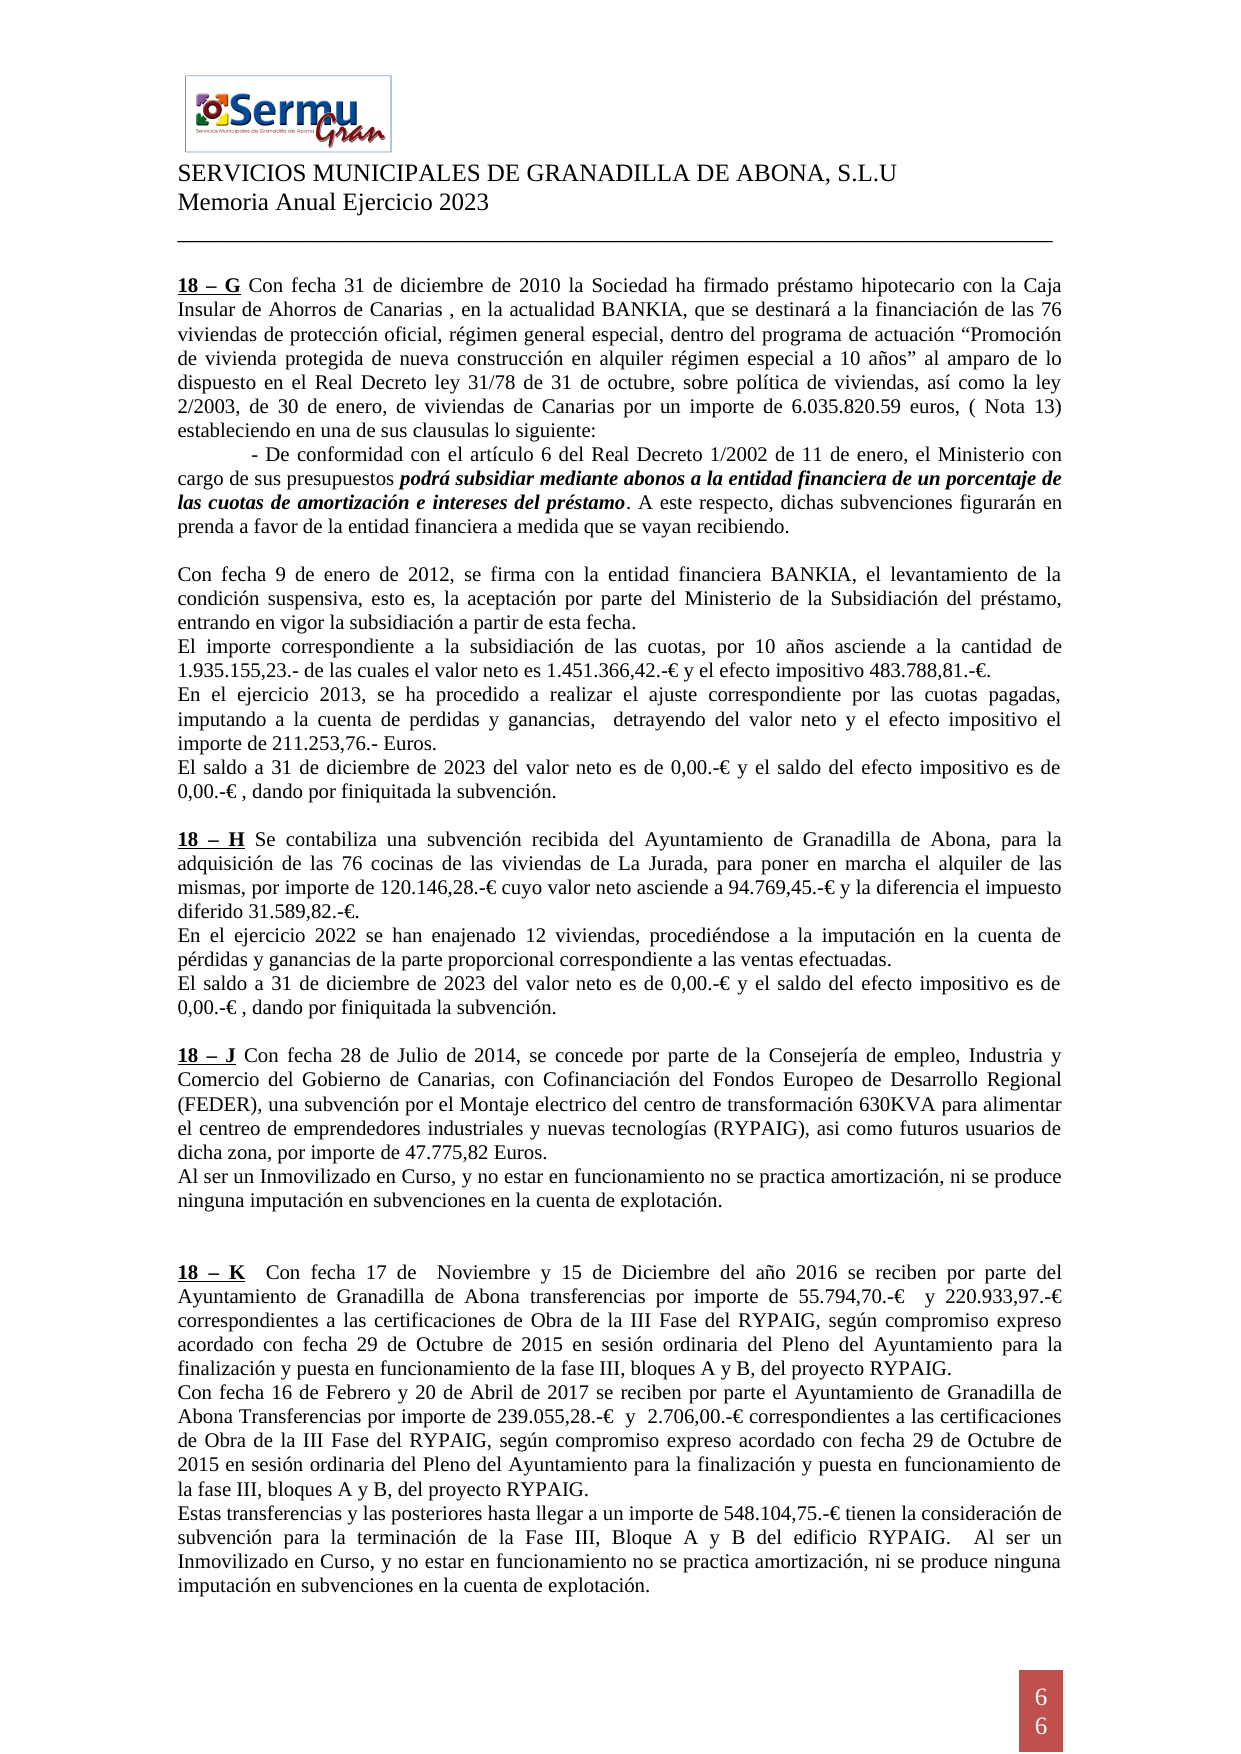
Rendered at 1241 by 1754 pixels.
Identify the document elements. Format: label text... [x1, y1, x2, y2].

text En el ejercicio 2013, se ha procedido a realizar el ajuste correspondiente por las cuotas pagadas, imputando a la cuenta de perdidas y ganancias, detrayendo del valor neto y el efecto impositivo el importe de 211.253,76.- Euros. [177, 682, 1063, 754]
text En el ejercicio 2022 se han enajenado 12 viviendas, procediéndose a la imputación en la cuenta de pérdidas y ganancias de la parte proporcional correspondiente a las ventas efectuadas. [177, 923, 1063, 971]
text El saldo a 31 de diciembre de 2023 del valor neto es de 0,00.-€ y el saldo del efecto impositivo es de 0,00.-€ , dando por finiquitada la subvención. [177, 754, 1063, 803]
text 18 – J Con fecha 28 de Julio de 2014, se concede por parte de la Consejería de empleo, Industria y Comercio del Gobierno de Canarias, con Cofinanciación del Fondos Europeo de Desarrollo Regional (FEDER), una subvención por el Montaje electrico del centro de transformación 630KVA para alimentar el centreo de emprendedores industriales y nuevas tecnologías (RYPAIG), asi como futuros usuarios de dicha zona, por importe de 47.775,82 Euros. [177, 1043, 1063, 1164]
text 18 – G Con fecha 31 de diciembre de 2010 la Sociedad ha firmado préstamo hipotecario con la Caja Insular de Ahorros de Canarias , en la actualidad BANKIA, que se destinará a la financiación de las 76 viviendas de protección oficial, régimen general especial, dentro del programa de actuación “Promoción de vivienda protegida de nueva construcción en alquiler régimen especial a 10 años” al amparo de lo dispuesto en el Real Decreto ley 31/78 de 31 de octubre, sobre política de viviendas, así como la ley 2/2003, de 30 de enero, de viviendas de Canarias por un importe de 6.035.820.59 euros, ( Nota 13) estableciendo en una de sus clausulas lo siguiente: [177, 273, 1063, 442]
picture [177, 70, 399, 159]
text 18 – H Se contabiliza una subvención recibida del Ayuntamiento de Granadilla de Abona, para la adquisición de las 76 cocinas de las viviendas de La Jurada, para poner en marcha el alquiler de las mismas, por importe de 120.146,28.-€ cuyo valor neto asciende a 94.769,45.-€ y la diferencia el impuesto diferido 31.589,82.-€. [177, 827, 1063, 923]
text 18 – K Con fecha 17 de Noviembre y 15 de Diciembre del año 2016 se reciben por parte del Ayuntamiento de Granadilla de Abona transferencias por importe de 55.794,70.-€ y 220.933,97.-€ correspondientes a las certificaciones de Obra de la III Fase del RYPAIG, según compromiso expreso acordado con fecha 29 de Octubre de 2015 en sesión ordinaria del Pleno del Ayuntamiento para la finalización y puesta en funcionamiento de la fase III, bloques A y B, del proyecto RYPAIG. [177, 1260, 1063, 1380]
text Con fecha 9 de enero de 2012, se firma con la entidad financiera BANKIA, el levantamiento de la condición suspensiva, esto es, la aceptación por parte del Ministerio de la Subsidiación del préstamo, entrando en vigor la subsidiación a partir de esta fecha. [177, 562, 1063, 634]
text El importe correspondiente a la subsidiación de las cuotas, por 10 años asciende a la cantidad de 1.935.155,23.- de las cuales el valor neto es 1.451.366,42.-€ y el efecto impositivo 483.788,81.-€. [177, 634, 1063, 682]
text Estas transferencias y las posteriores hasta llegar a un importe de 548.104,75.-€ tienen la consideración de subvención para la terminación de la Fase III, Bloque A y B del edificio RYPAIG. Al ser un Inmovilizado en Curso, y no estar en funcionamiento no se practica amortización, ni se produce ninguna imputación en subvenciones en la cuenta de explotación. [177, 1501, 1063, 1597]
text El saldo a 31 de diciembre de 2023 del valor neto es de 0,00.-€ y el saldo del efecto impositivo es de 0,00.-€ , dando por finiquitada la subvención. [177, 971, 1063, 1019]
text Al ser un Inmovilizado en Curso, y no estar en funcionamiento no se practica amortización, ni se produce ninguna imputación en subvenciones en la cuenta de explotación. [177, 1164, 1063, 1212]
text - De conformidad con el artículo 6 del Real Decreto 1/2002 de 11 de enero, el Ministerio con cargo de sus presupuestos podrá subsidiar mediante abonos a la entidad financiera de un porcentaje de las cuotas de amortización e intereses del préstamo. A este respecto, dichas subvenciones figurarán en prenda a favor de la entidad financiera a medida que se vayan recibiendo. [177, 442, 1063, 538]
text Con fecha 16 de Febrero y 20 de Abril de 2017 se reciben por parte el Ayuntamiento de Granadilla de Abona Transferencias por importe de 239.055,28.-€ y 2.706,00.-€ correspondientes a las certificaciones de Obra de la III Fase del RYPAIG, según compromiso expreso acordado con fecha 29 de Octubre de 2015 en sesión ordinaria del Pleno del Ayuntamiento para la finalización y puesta en funcionamiento de la fase III, bloques A y B, del proyecto RYPAIG. [177, 1380, 1063, 1501]
